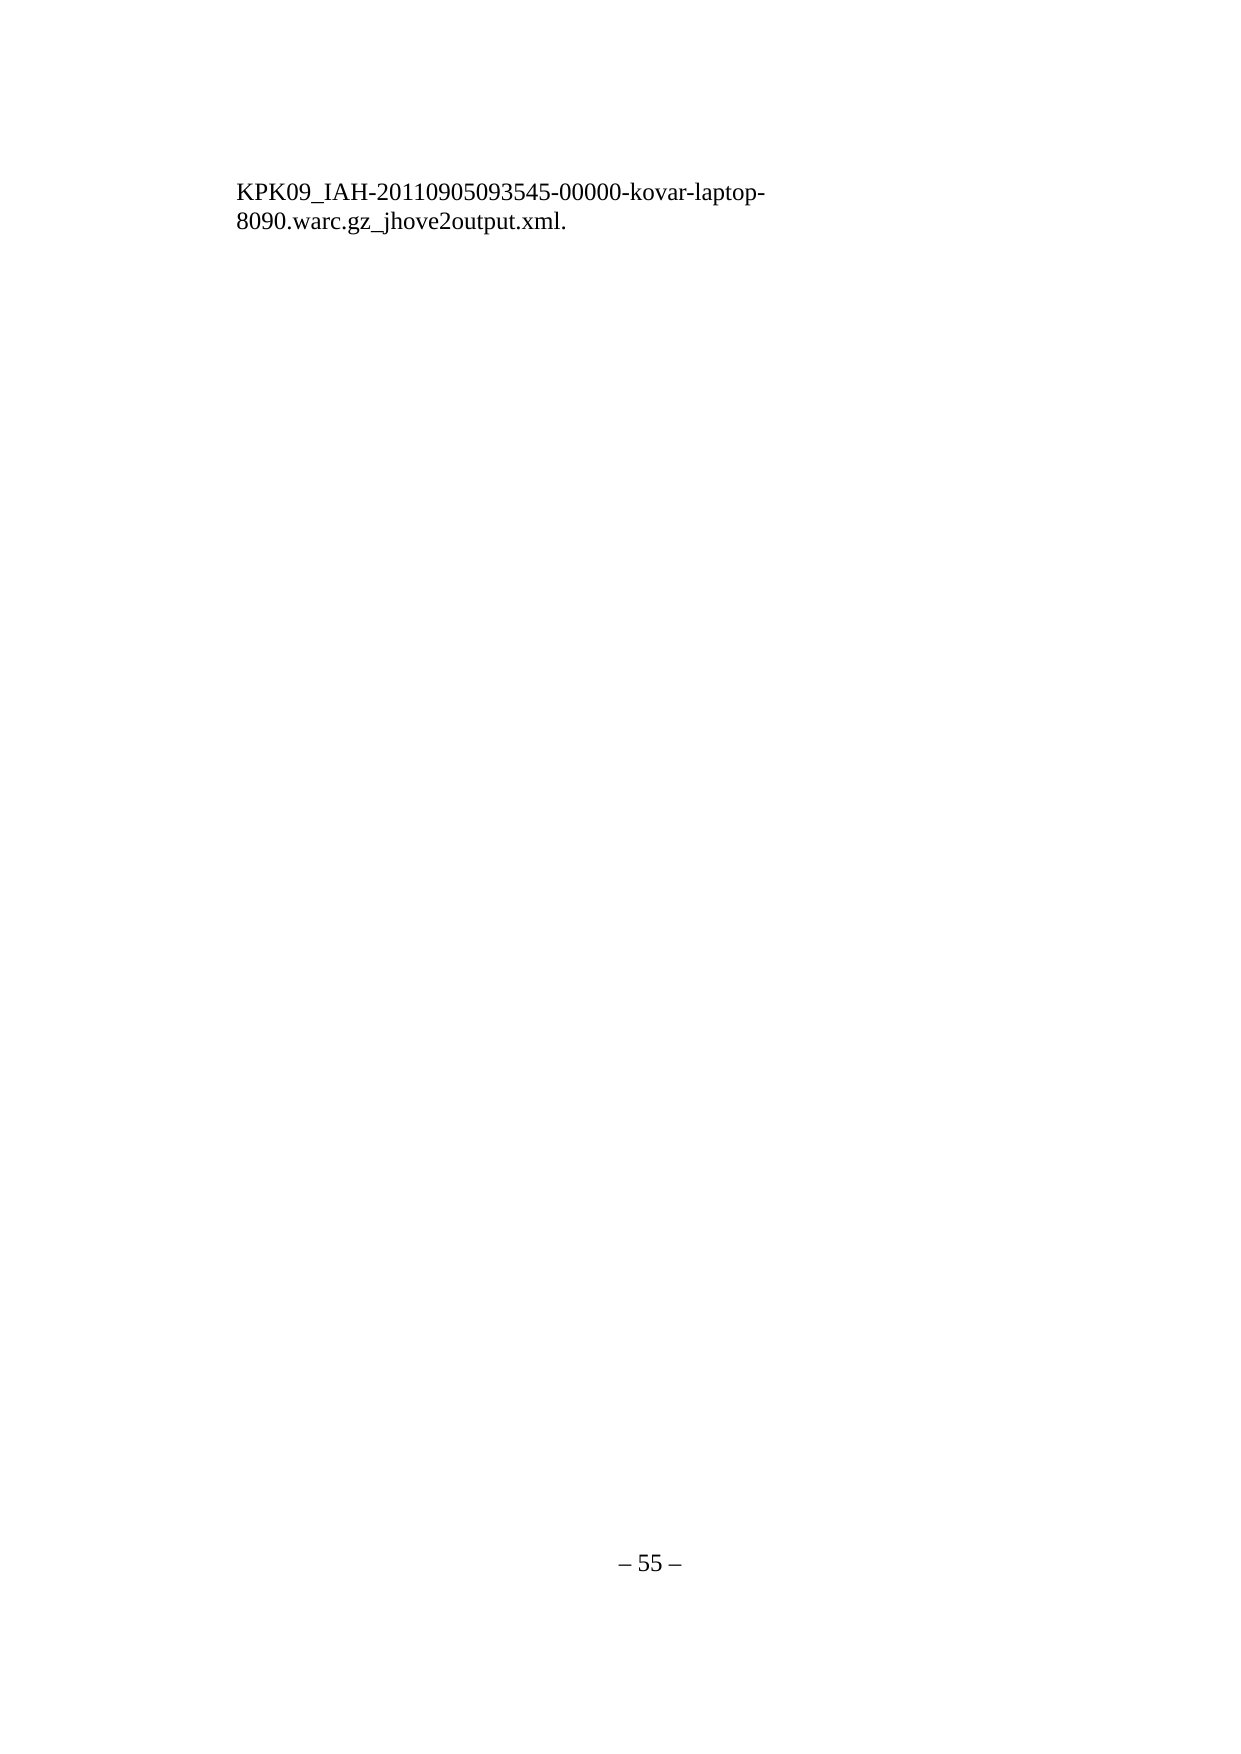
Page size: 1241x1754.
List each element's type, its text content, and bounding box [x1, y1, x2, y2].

text KPK09_IAH-20110905093545-00000-kovar-laptop-8090.warc.gz_jhove2output.xml. [236, 177, 1063, 235]
